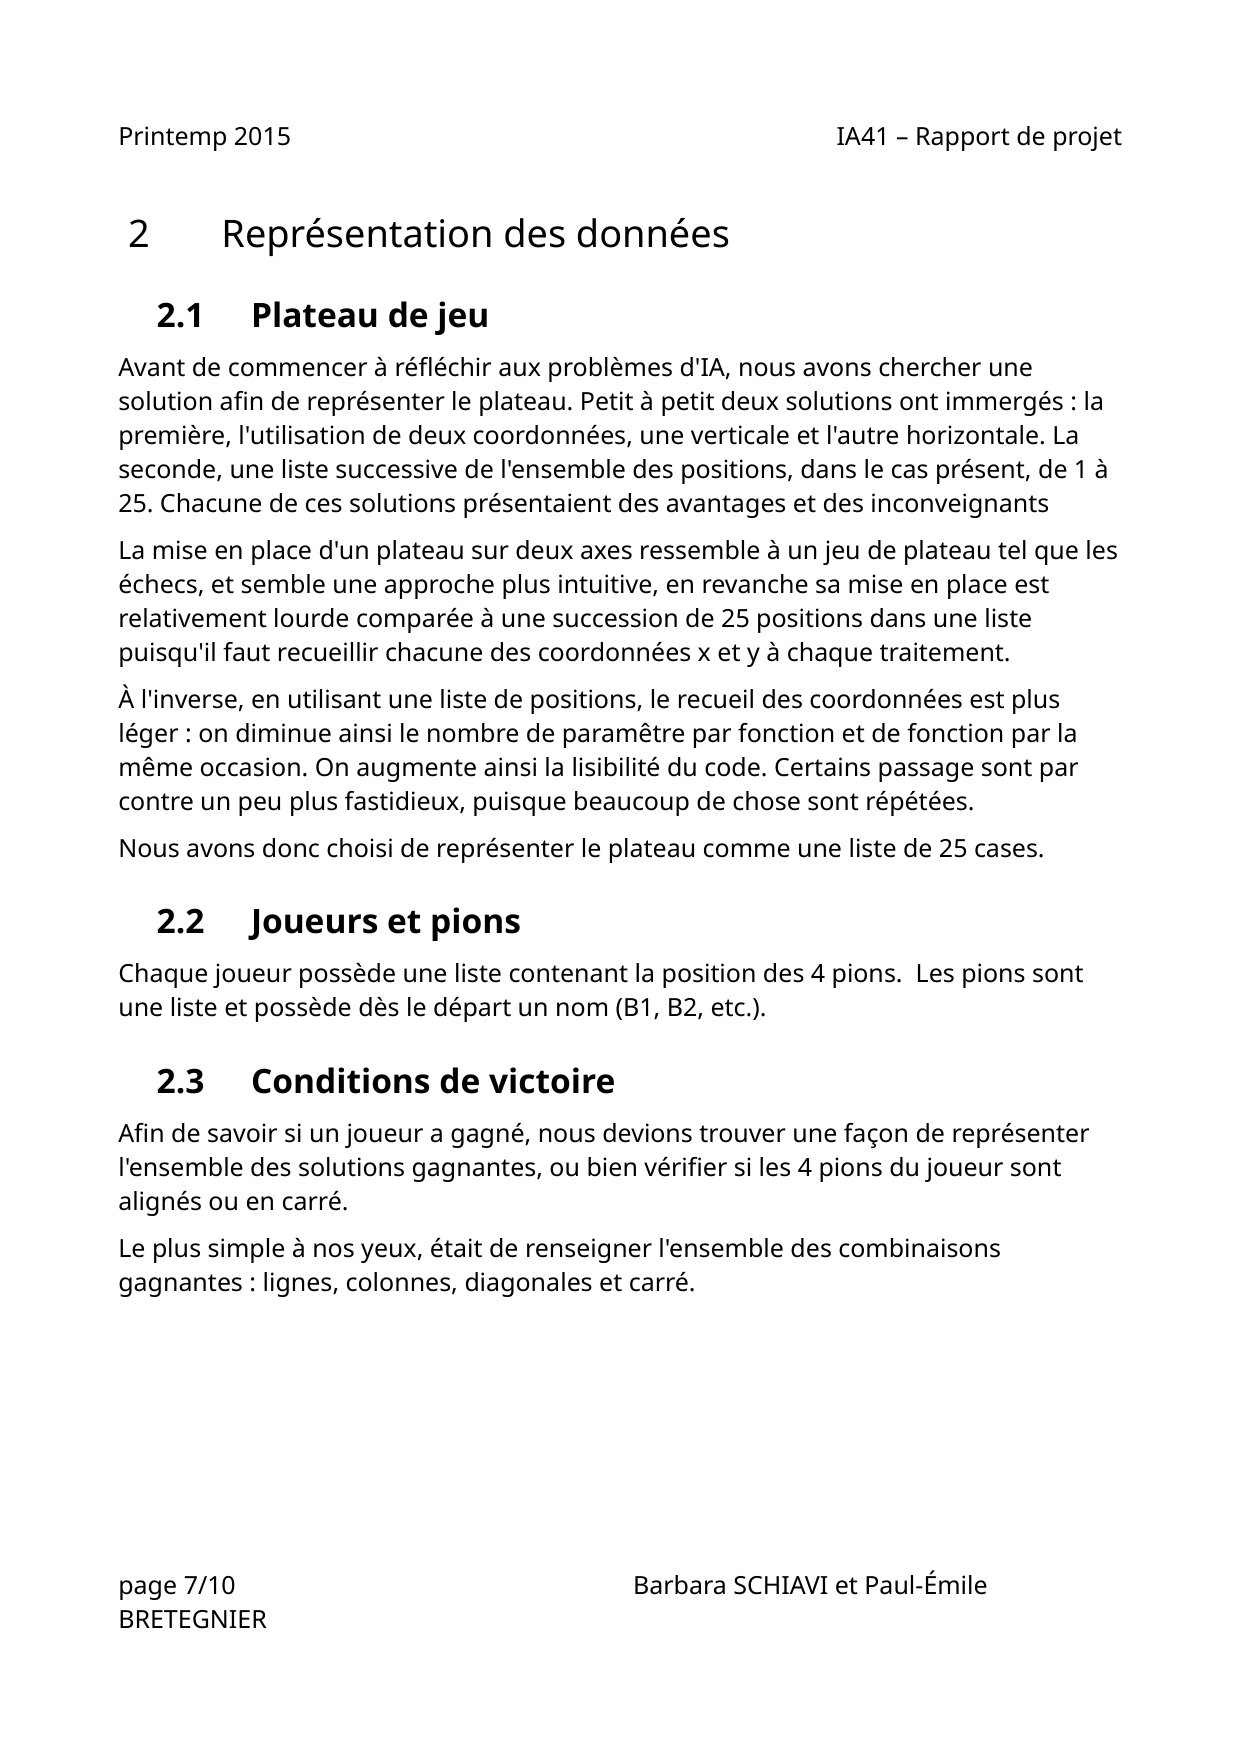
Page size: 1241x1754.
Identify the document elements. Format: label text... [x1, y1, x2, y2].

text Chaque joueur possède une liste contenant la position des 4 pions. Les pions sont une liste et possède dès le départ un nom (B1, B2, etc.). [118, 956, 1122, 1024]
subtitle Conditions de victoire [148, 1057, 1122, 1103]
text Afin de savoir si un joueur a gagné, nous devions trouver une façon de représenter l'ensemble des solutions gagnantes, ou bien vérifier si les 4 pions du joueur sont alignés ou en carré. [118, 1116, 1122, 1218]
subtitle Représentation des données [118, 207, 1122, 258]
text À l'inverse, en utilisant une liste de positions, le recueil des coordonnées est plus léger : on diminue ainsi le nombre de paramêtre par fonction et de fonction par la même occasion. On augmente ainsi la lisibilité du code. Certains passage sont par contre un peu plus fastidieux, puisque beaucoup de chose sont répétées. [118, 681, 1122, 818]
subtitle Joueurs et pions [148, 898, 1122, 943]
text Le plus simple à nos yeux, était de renseigner l'ensemble des combinaisons gagnantes : lignes, colonnes, diagonales et carré. [118, 1230, 1122, 1298]
text Avant de commencer à réfléchir aux problèmes d'IA, nous avons chercher une solution afin de représenter le plateau. Petit à petit deux solutions ont immergés : la première, l'utilisation de deux coordonnées, une verticale et l'autre horizontale. La seconde, une liste successive de l'ensemble des positions, dans le cas présent, de 1 à 25. Chacune de ces solutions présentaient des avantages et des inconveignants [118, 350, 1122, 520]
subtitle Plateau de jeu [148, 292, 1122, 337]
text La mise en place d'un plateau sur deux axes ressemble à un jeu de plateau tel que les échecs, et semble une approche plus intuitive, en revanche sa mise en place est relativement lourde comparée à une succession de 25 positions dans une liste puisqu'il faut recueillir chacune des coordonnées x et y à chaque traitement. [118, 533, 1122, 669]
text Nous avons donc choisi de représenter le plateau comme une liste de 25 cases. [118, 830, 1122, 864]
